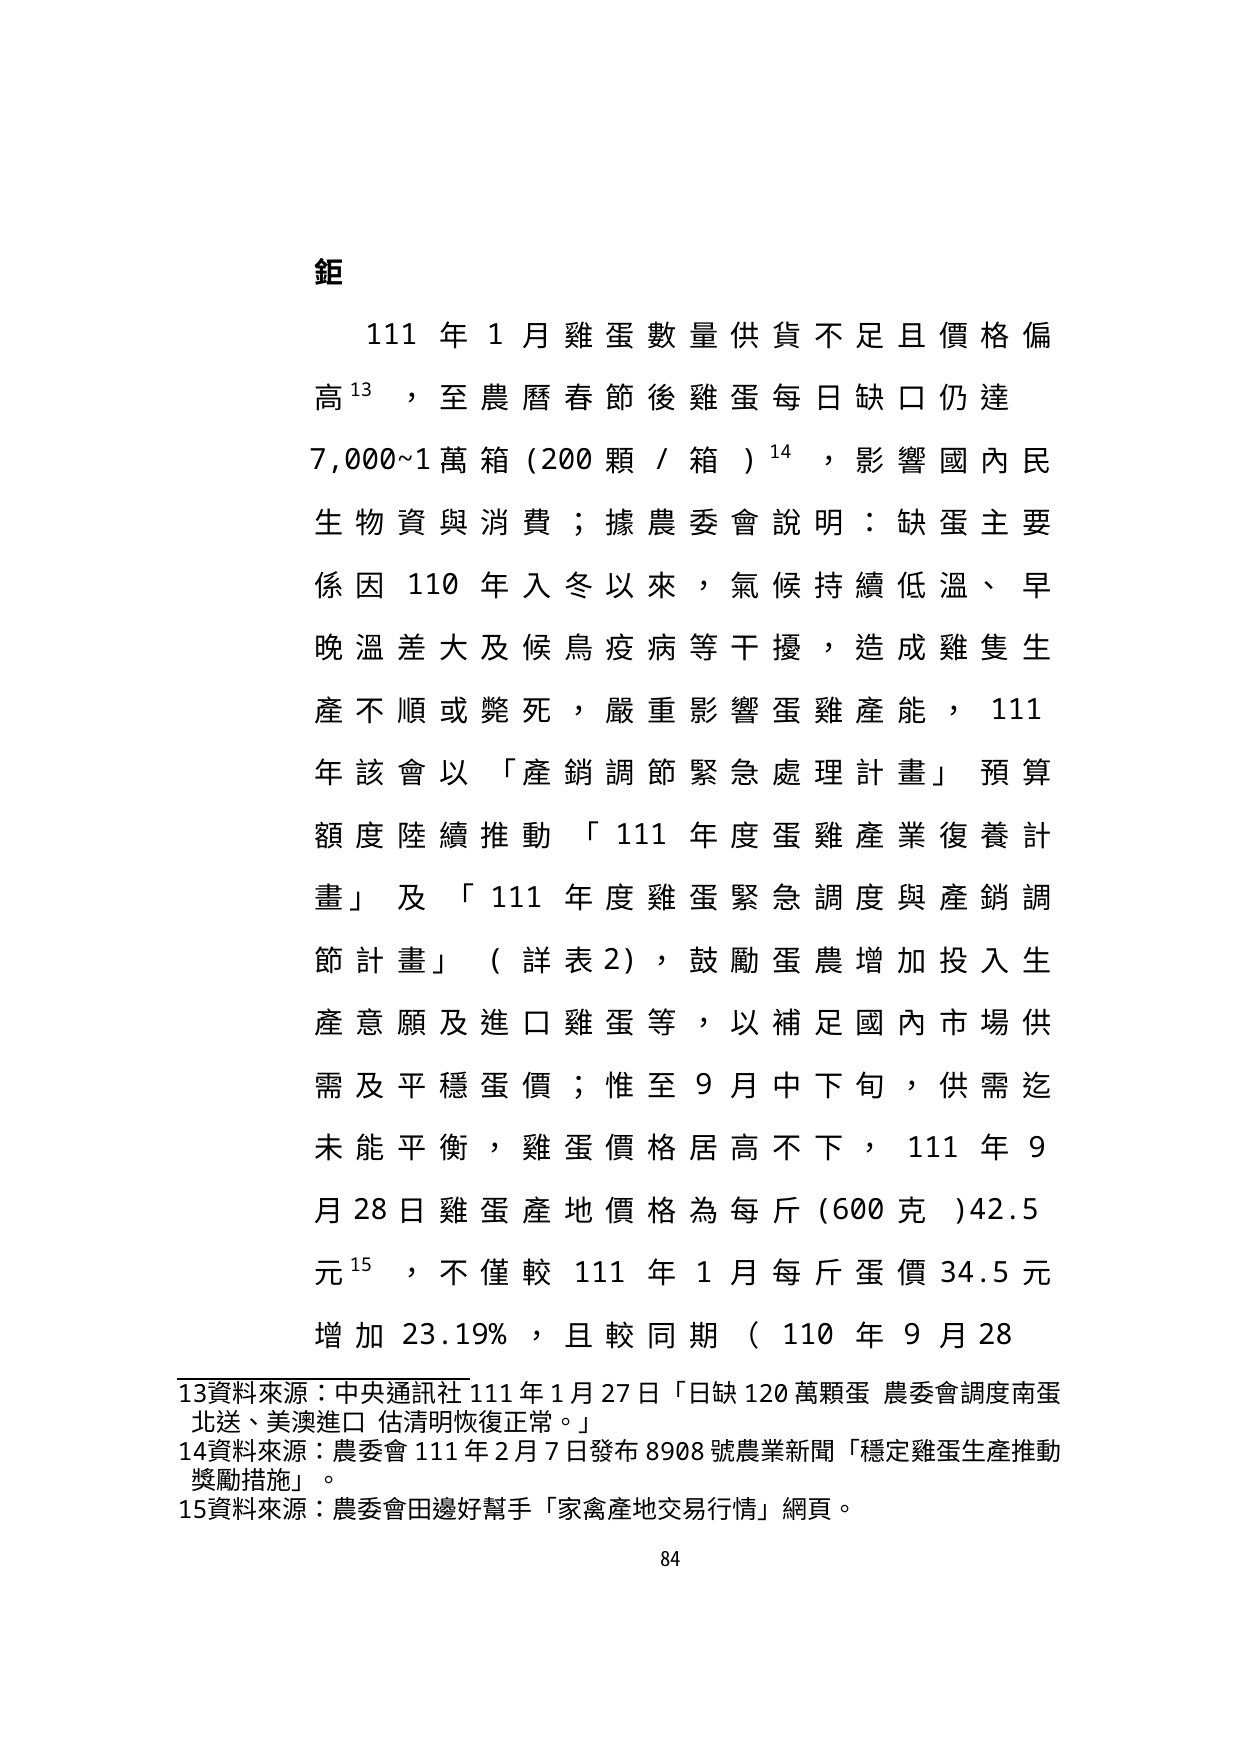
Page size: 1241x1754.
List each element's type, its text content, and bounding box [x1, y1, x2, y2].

text 資料來源：農委會111年2月7日發布8908號農業新聞「穩定雞蛋生產推動獎勵措施」。 [177, 1437, 1063, 1496]
text 資料來源：中央通訊社111年1月27日「日缺120萬顆蛋 農委會調度南蛋北送、美澳進口 估清明恢復正常。」 [177, 1379, 1063, 1437]
text 資料來源：農委會田邊好幫手「家禽產地交易行情」網頁。 [177, 1496, 1063, 1525]
text 111年1月雞蛋數量供貨不足且價格偏高，至農曆春節後雞蛋每日缺口仍達7,000~1萬箱(200顆/箱) ，影響國內民生物資與消費；據農委會說明：缺蛋主要係因110年入冬以來，氣候持續低溫、早晚溫差大及候鳥疫病等干擾，造成雞隻生產不順或斃死，嚴重影響蛋雞產能，111年該會以「產銷調節緊急處理計畫」預算額度陸續推動「111年度蛋雞產業復養計畫」及「111年度雞蛋緊急調度與產銷調節計畫」(詳表2)，鼓勵蛋農增加投入生產意願及進口雞蛋等，以補足國內市場供需及平穩蛋價；惟至9月中下旬，供需迄未能平衡，雞蛋價格居高不下，111年9月28日雞蛋產地價格為每斤(600克)42.5元，不僅較111年1月每斤蛋價34.5元增加23.19%，且較同期（110年9月28 [271, 292, 1058, 1354]
text 鉅 [242, 229, 1058, 292]
